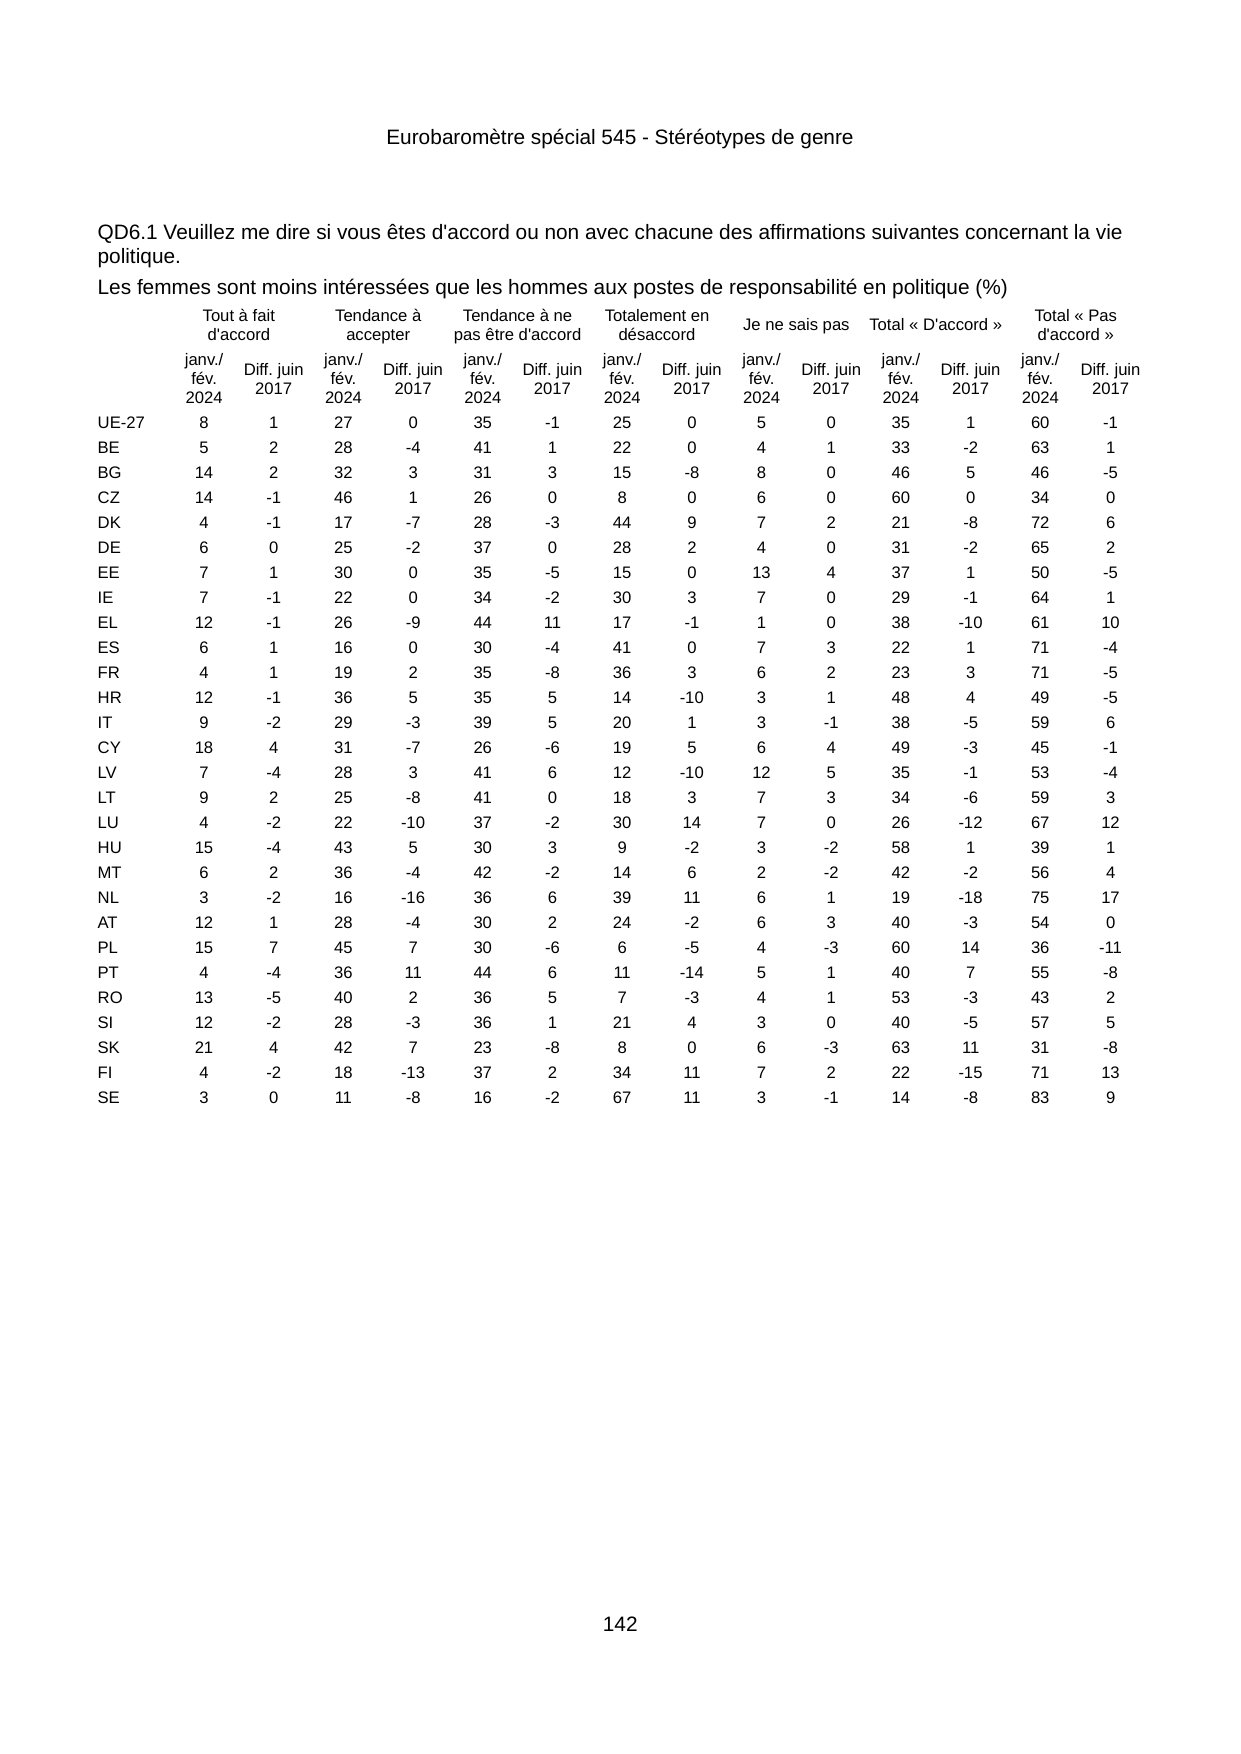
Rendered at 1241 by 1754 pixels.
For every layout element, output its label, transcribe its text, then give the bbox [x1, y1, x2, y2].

table_cell -2 [796, 860, 866, 885]
table_cell CY [95, 735, 169, 760]
table_cell 7 [726, 785, 796, 810]
table_cell -4 [1075, 760, 1146, 785]
table_cell -2 [518, 585, 587, 610]
table_cell -10 [378, 810, 448, 835]
table_cell 8 [169, 410, 239, 435]
table_cell 6 [726, 485, 796, 510]
table_cell 42 [448, 860, 517, 885]
table_cell -1 [1075, 410, 1146, 435]
table_cell 6 [1075, 710, 1146, 735]
table_cell 30 [587, 585, 657, 610]
table_cell -2 [239, 1060, 308, 1085]
table_cell 28 [308, 910, 378, 935]
table_cell 1 [1075, 585, 1146, 610]
table_cell [95, 347, 169, 410]
table_cell 4 [936, 685, 1005, 710]
table_cell 3 [657, 585, 726, 610]
table_cell 23 [448, 1035, 517, 1060]
table_cell 21 [866, 510, 936, 535]
table_cell 3 [726, 685, 796, 710]
table_cell 4 [726, 985, 796, 1010]
table_cell 37 [448, 810, 517, 835]
table_cell 42 [308, 1035, 378, 1060]
table_cell 5 [726, 960, 796, 985]
table_cell 1 [796, 685, 866, 710]
table_cell 43 [1005, 985, 1075, 1010]
table_cell 6 [1075, 510, 1146, 535]
table_cell 60 [866, 485, 936, 510]
table_cell 30 [448, 910, 517, 935]
table_cell 4 [169, 810, 239, 835]
table_cell -14 [657, 960, 726, 985]
table_cell 0 [378, 560, 448, 585]
table_cell 41 [448, 760, 517, 785]
table_cell 9 [169, 785, 239, 810]
table_cell 8 [587, 485, 657, 510]
table_cell 31 [308, 735, 378, 760]
table_cell 11 [936, 1035, 1005, 1060]
table_cell 0 [239, 535, 308, 560]
table_cell -4 [518, 635, 587, 660]
table_cell 14 [657, 810, 726, 835]
table_cell 57 [1005, 1010, 1075, 1035]
table_cell -12 [936, 810, 1005, 835]
table_cell 14 [169, 485, 239, 510]
table_cell 2 [1075, 535, 1146, 560]
table_cell EL [95, 610, 169, 635]
table_cell janv./fév. 2024 [726, 347, 796, 410]
table_cell 6 [518, 960, 587, 985]
table_cell -8 [518, 660, 587, 685]
table_cell 75 [1005, 885, 1075, 910]
table_cell -3 [378, 1010, 448, 1035]
table_cell 17 [1075, 885, 1146, 910]
table_cell 14 [936, 935, 1005, 960]
table_cell Diff. juin 2017 [239, 347, 308, 410]
table_cell Totalement en désaccord [587, 303, 726, 347]
table_cell 3 [657, 785, 726, 810]
table_cell 11 [308, 1085, 378, 1110]
table_cell -4 [378, 435, 448, 460]
table_cell 12 [169, 685, 239, 710]
table_cell 16 [308, 885, 378, 910]
table_cell 4 [726, 435, 796, 460]
table_cell 3 [1075, 785, 1146, 810]
table_cell RO [95, 985, 169, 1010]
table_cell 15 [587, 560, 657, 585]
table_cell 28 [308, 435, 378, 460]
table_cell 13 [169, 985, 239, 1010]
table_cell 2 [1075, 985, 1146, 1010]
table_cell -3 [936, 735, 1005, 760]
table_cell 2 [796, 1060, 866, 1085]
table_cell -1 [239, 585, 308, 610]
table_cell 20 [587, 710, 657, 735]
table_cell 3 [726, 710, 796, 735]
table_cell 4 [169, 960, 239, 985]
table_cell 36 [448, 985, 517, 1010]
table_cell ES [95, 635, 169, 660]
table_cell 34 [866, 785, 936, 810]
table_cell 34 [587, 1060, 657, 1085]
table_cell 0 [657, 435, 726, 460]
table_cell -2 [936, 860, 1005, 885]
table_cell -2 [518, 810, 587, 835]
table_cell 13 [726, 560, 796, 585]
table_cell 1 [1075, 835, 1146, 860]
table_cell 46 [308, 485, 378, 510]
table_cell 36 [587, 660, 657, 685]
table_cell 33 [866, 435, 936, 460]
table_cell 18 [169, 735, 239, 760]
table_cell 4 [169, 1060, 239, 1085]
table_cell -3 [796, 935, 866, 960]
table_cell 3 [378, 760, 448, 785]
table_cell 12 [726, 760, 796, 785]
table_cell EE [95, 560, 169, 585]
table_cell 26 [448, 735, 517, 760]
table_cell 7 [726, 810, 796, 835]
table_cell 61 [1005, 610, 1075, 635]
table_cell 7 [378, 1035, 448, 1060]
table_cell 4 [796, 560, 866, 585]
table_cell -16 [378, 885, 448, 910]
table_cell -2 [239, 1010, 308, 1035]
table_cell -5 [657, 935, 726, 960]
table_cell 7 [378, 935, 448, 960]
table_cell NL [95, 885, 169, 910]
table_cell 0 [796, 410, 866, 435]
table_cell 6 [726, 910, 796, 935]
table_cell 16 [448, 1085, 517, 1110]
table_cell 49 [866, 735, 936, 760]
table_cell 6 [169, 535, 239, 560]
table_cell 67 [587, 1085, 657, 1110]
table_cell 35 [448, 660, 517, 685]
table_cell MT [95, 860, 169, 885]
table_cell Diff. juin 2017 [657, 347, 726, 410]
table_cell 1 [239, 910, 308, 935]
table_cell 14 [169, 460, 239, 485]
table_cell DK [95, 510, 169, 535]
table_cell -8 [936, 1085, 1005, 1110]
table_cell Diff. juin 2017 [936, 347, 1005, 410]
table_cell 36 [308, 960, 378, 985]
table_cell -10 [936, 610, 1005, 635]
table_cell 6 [726, 1035, 796, 1060]
table_cell 11 [378, 960, 448, 985]
table_cell IE [95, 585, 169, 610]
table_cell 6 [726, 735, 796, 760]
table_cell 14 [587, 685, 657, 710]
table_cell CZ [95, 485, 169, 510]
table_cell 39 [448, 710, 517, 735]
table_cell 22 [308, 585, 378, 610]
table_cell 7 [169, 760, 239, 785]
table_cell 7 [726, 510, 796, 535]
table_cell 22 [866, 1060, 936, 1085]
table_cell 2 [378, 660, 448, 685]
table_cell 37 [448, 535, 517, 560]
table_cell 35 [866, 760, 936, 785]
table_header QD6.1 Veuillez me dire si vous êtes d'accord ou non avec chacune des affirmations suivantes concernant la vie politique. [95, 217, 1146, 270]
table_cell -3 [657, 985, 726, 1010]
table_cell 71 [1005, 1060, 1075, 1085]
table_cell 31 [448, 460, 517, 485]
table_cell 63 [1005, 435, 1075, 460]
table_cell -6 [518, 735, 587, 760]
table_cell -4 [378, 910, 448, 935]
table_cell janv./fév. 2024 [448, 347, 517, 410]
table_cell 5 [796, 760, 866, 785]
table_cell 3 [169, 1085, 239, 1110]
table_cell 35 [448, 410, 517, 435]
table_cell 0 [657, 1035, 726, 1060]
table_cell -4 [239, 960, 308, 985]
table_cell 15 [169, 935, 239, 960]
table_cell 1 [657, 710, 726, 735]
table_cell janv./fév. 2024 [169, 347, 239, 410]
table_cell DE [95, 535, 169, 560]
table_cell 35 [448, 560, 517, 585]
table_cell 0 [1075, 910, 1146, 935]
table_cell 22 [308, 810, 378, 835]
table_cell 6 [518, 760, 587, 785]
table_cell Diff. juin 2017 [796, 347, 866, 410]
table_cell 15 [587, 460, 657, 485]
table_cell 38 [866, 610, 936, 635]
table_cell Je ne sais pas [726, 303, 866, 347]
table_cell 35 [866, 410, 936, 435]
table_cell 4 [726, 535, 796, 560]
table_cell 30 [587, 810, 657, 835]
table_cell 14 [587, 860, 657, 885]
table_cell 65 [1005, 535, 1075, 560]
table_cell 0 [378, 635, 448, 660]
table_cell 53 [866, 985, 936, 1010]
table_cell HR [95, 685, 169, 710]
table_cell 25 [308, 535, 378, 560]
table_cell -5 [1075, 560, 1146, 585]
table_cell 9 [1075, 1085, 1146, 1110]
table_cell 9 [169, 710, 239, 735]
table_cell -1 [936, 585, 1005, 610]
table_cell 3 [169, 885, 239, 910]
table_cell 59 [1005, 785, 1075, 810]
table_cell -5 [239, 985, 308, 1010]
table_cell 7 [726, 635, 796, 660]
table_cell Diff. juin 2017 [1075, 347, 1146, 410]
table_cell 34 [448, 585, 517, 610]
table_cell 41 [587, 635, 657, 660]
table_cell 0 [796, 810, 866, 835]
table_cell 0 [378, 585, 448, 610]
table_cell 58 [866, 835, 936, 860]
table_cell -11 [1075, 935, 1146, 960]
table_cell 0 [796, 535, 866, 560]
table_cell janv./fév. 2024 [587, 347, 657, 410]
table_cell 36 [308, 685, 378, 710]
table_cell 6 [726, 660, 796, 685]
table_cell 28 [587, 535, 657, 560]
table_cell 0 [796, 485, 866, 510]
table_cell 5 [378, 685, 448, 710]
table_cell -2 [239, 810, 308, 835]
table_cell Total « Pas d'accord » [1005, 303, 1146, 347]
table_cell -8 [1075, 960, 1146, 985]
table_cell 3 [936, 660, 1005, 685]
table_cell 5 [936, 460, 1005, 485]
table_cell -3 [796, 1035, 866, 1060]
table_cell 1 [239, 410, 308, 435]
table_cell 1 [936, 560, 1005, 585]
table_cell Tendance à accepter [308, 303, 448, 347]
table_cell 71 [1005, 660, 1075, 685]
table_cell 2 [518, 1060, 587, 1085]
table_cell 12 [1075, 810, 1146, 835]
table_cell 0 [796, 460, 866, 485]
table_cell 30 [448, 935, 517, 960]
table_cell 0 [796, 585, 866, 610]
table_cell PL [95, 935, 169, 960]
table_cell 12 [169, 910, 239, 935]
table_cell -5 [936, 710, 1005, 735]
table_cell -4 [239, 835, 308, 860]
table_cell 67 [1005, 810, 1075, 835]
table_cell -13 [378, 1060, 448, 1085]
table_cell -8 [936, 510, 1005, 535]
table_cell 0 [796, 610, 866, 635]
table_cell Tendance à ne pas être d'accord [448, 303, 587, 347]
table_cell 4 [1075, 860, 1146, 885]
table_cell janv./fév. 2024 [308, 347, 378, 410]
table_cell 1 [726, 610, 796, 635]
table_cell janv./fév. 2024 [1005, 347, 1075, 410]
table_cell 5 [518, 985, 587, 1010]
table_cell 5 [378, 835, 448, 860]
table_cell 2 [726, 860, 796, 885]
table_cell 1 [936, 410, 1005, 435]
table_cell 42 [866, 860, 936, 885]
table_cell 9 [657, 510, 726, 535]
table_cell 2 [518, 910, 587, 935]
table_cell Les femmes sont moins intéressées que les hommes aux postes de responsabilité en politique (%) [95, 270, 1146, 303]
table_cell 6 [726, 885, 796, 910]
table_cell 12 [169, 610, 239, 635]
table_cell 14 [866, 1085, 936, 1110]
table_cell 17 [587, 610, 657, 635]
table_cell 12 [169, 1010, 239, 1035]
table_cell 31 [866, 535, 936, 560]
table_cell 19 [866, 885, 936, 910]
table_cell BE [95, 435, 169, 460]
table_cell 4 [726, 935, 796, 960]
table_cell 60 [1005, 410, 1075, 435]
table_cell -8 [518, 1035, 587, 1060]
table_cell 25 [308, 785, 378, 810]
table_cell 3 [796, 910, 866, 935]
table_cell LU [95, 810, 169, 835]
table_cell 11 [657, 885, 726, 910]
table_cell 29 [308, 710, 378, 735]
table_cell 0 [518, 785, 587, 810]
table_cell 21 [587, 1010, 657, 1035]
table_cell 4 [169, 510, 239, 535]
table_cell SE [95, 1085, 169, 1110]
table_cell 6 [518, 885, 587, 910]
table_cell 63 [866, 1035, 936, 1060]
table_cell 26 [308, 610, 378, 635]
table_cell -3 [378, 710, 448, 735]
table_cell 28 [448, 510, 517, 535]
table_cell -1 [936, 760, 1005, 785]
table_cell 39 [587, 885, 657, 910]
table_cell 1 [239, 635, 308, 660]
table_cell 71 [1005, 635, 1075, 660]
table_cell 2 [239, 460, 308, 485]
table_cell -1 [1075, 735, 1146, 760]
table_cell IT [95, 710, 169, 735]
table_cell 1 [796, 985, 866, 1010]
table_cell 5 [1075, 1010, 1146, 1035]
table_cell 0 [657, 410, 726, 435]
table_cell 5 [726, 410, 796, 435]
table_cell SK [95, 1035, 169, 1060]
table_cell [95, 303, 169, 347]
table_cell 0 [657, 635, 726, 660]
table_cell 26 [448, 485, 517, 510]
table_cell 2 [796, 510, 866, 535]
table_cell 19 [587, 735, 657, 760]
table_cell 60 [866, 935, 936, 960]
table_cell 1 [1075, 435, 1146, 460]
table_cell UE-27 [95, 410, 169, 435]
table_cell 39 [1005, 835, 1075, 860]
table_cell 7 [239, 935, 308, 960]
table_cell 22 [587, 435, 657, 460]
table_cell 1 [936, 635, 1005, 660]
table_cell 15 [169, 835, 239, 860]
table_cell 3 [726, 1085, 796, 1110]
table_cell -2 [936, 435, 1005, 460]
table_cell 36 [308, 860, 378, 885]
table_cell 24 [587, 910, 657, 935]
table_cell 6 [587, 935, 657, 960]
table_cell 46 [866, 460, 936, 485]
table_cell SI [95, 1010, 169, 1035]
table_cell LV [95, 760, 169, 785]
table_cell 1 [936, 835, 1005, 860]
table_cell 28 [308, 1010, 378, 1035]
table_cell 40 [866, 1010, 936, 1035]
table_cell Total « D'accord » [866, 303, 1005, 347]
table_cell -2 [796, 835, 866, 860]
table_cell 36 [448, 1010, 517, 1035]
table_cell -2 [518, 860, 587, 885]
table_cell 23 [866, 660, 936, 685]
table_cell 3 [518, 460, 587, 485]
table_cell 1 [796, 885, 866, 910]
table_cell 35 [448, 685, 517, 710]
table_cell 4 [796, 735, 866, 760]
table_cell 5 [169, 435, 239, 460]
table_cell 2 [239, 860, 308, 885]
table_cell 7 [587, 985, 657, 1010]
table_cell -5 [518, 560, 587, 585]
table_cell FI [95, 1060, 169, 1085]
table_cell -1 [239, 685, 308, 710]
table_cell -5 [1075, 660, 1146, 685]
table_cell 11 [657, 1085, 726, 1110]
table_cell 53 [1005, 760, 1075, 785]
table_cell 6 [169, 860, 239, 885]
table_cell 45 [308, 935, 378, 960]
table_cell 46 [1005, 460, 1075, 485]
table_cell 38 [866, 710, 936, 735]
table_cell 45 [1005, 735, 1075, 760]
table_cell 0 [936, 485, 1005, 510]
table_cell 28 [308, 760, 378, 785]
table_cell 7 [726, 1060, 796, 1085]
table_cell 7 [936, 960, 1005, 985]
table_cell 32 [308, 460, 378, 485]
table_cell 7 [726, 585, 796, 610]
table_cell 41 [448, 785, 517, 810]
table_cell 0 [518, 535, 587, 560]
table_cell -7 [378, 735, 448, 760]
table_cell -2 [936, 535, 1005, 560]
table_cell 1 [518, 1010, 587, 1035]
table_cell FR [95, 660, 169, 685]
table_cell 2 [239, 435, 308, 460]
table_cell 30 [448, 635, 517, 660]
table_cell -8 [378, 785, 448, 810]
table_cell 3 [796, 635, 866, 660]
table_cell -6 [518, 935, 587, 960]
table_cell 44 [448, 610, 517, 635]
table_cell -9 [378, 610, 448, 635]
table_cell -1 [796, 1085, 866, 1110]
table_cell -5 [1075, 460, 1146, 485]
table_cell -2 [239, 710, 308, 735]
table_cell 37 [448, 1060, 517, 1085]
table_cell -1 [518, 410, 587, 435]
table_cell -10 [657, 760, 726, 785]
table_cell 2 [239, 785, 308, 810]
table_cell 0 [518, 485, 587, 510]
table_cell 8 [726, 460, 796, 485]
table_cell 40 [866, 910, 936, 935]
table_cell 1 [796, 960, 866, 985]
table_cell 6 [657, 860, 726, 885]
table_cell 48 [866, 685, 936, 710]
table_cell 29 [866, 585, 936, 610]
table_cell 27 [308, 410, 378, 435]
table_cell 0 [657, 560, 726, 585]
table_cell 4 [657, 1010, 726, 1035]
table_cell 13 [1075, 1060, 1146, 1085]
table_cell 3 [657, 660, 726, 685]
table_cell 34 [1005, 485, 1075, 510]
table_cell 3 [518, 835, 587, 860]
table_cell -15 [936, 1060, 1005, 1085]
table_cell 36 [448, 885, 517, 910]
table_cell 2 [796, 660, 866, 685]
table_cell 5 [518, 710, 587, 735]
table_cell Diff. juin 2017 [378, 347, 448, 410]
table_cell 49 [1005, 685, 1075, 710]
table_cell BG [95, 460, 169, 485]
table_cell 10 [1075, 610, 1146, 635]
table_cell 11 [587, 960, 657, 985]
table_cell -3 [936, 910, 1005, 935]
table_cell 50 [1005, 560, 1075, 585]
table_cell 64 [1005, 585, 1075, 610]
table_cell Diff. juin 2017 [518, 347, 587, 410]
table_cell -6 [936, 785, 1005, 810]
table_cell 30 [448, 835, 517, 860]
table_cell 0 [378, 410, 448, 435]
table_cell 1 [239, 660, 308, 685]
table_cell 3 [726, 835, 796, 860]
table_cell -1 [657, 610, 726, 635]
table_cell 0 [657, 485, 726, 510]
table_cell 12 [587, 760, 657, 785]
table_cell -10 [657, 685, 726, 710]
table_cell 72 [1005, 510, 1075, 535]
table_cell 1 [239, 560, 308, 585]
table_cell 40 [308, 985, 378, 1010]
table_cell -4 [378, 860, 448, 885]
table_cell 83 [1005, 1085, 1075, 1110]
table_cell -2 [657, 835, 726, 860]
table_cell 36 [1005, 935, 1075, 960]
table_cell -8 [1075, 1035, 1146, 1060]
table_cell 5 [657, 735, 726, 760]
table_cell 8 [587, 1035, 657, 1060]
table_cell 25 [587, 410, 657, 435]
table_cell 3 [726, 1010, 796, 1035]
table_cell 3 [796, 785, 866, 810]
table_cell 37 [866, 560, 936, 585]
table_cell Tout à fait d'accord [169, 303, 308, 347]
table_cell -3 [518, 510, 587, 535]
table_cell PT [95, 960, 169, 985]
table_cell -1 [239, 610, 308, 635]
table_cell 22 [866, 635, 936, 660]
table_cell 1 [378, 485, 448, 510]
table_cell -2 [657, 910, 726, 935]
table_cell 59 [1005, 710, 1075, 735]
table_cell 18 [587, 785, 657, 810]
table_cell 30 [308, 560, 378, 585]
table_cell 19 [308, 660, 378, 685]
table_cell 17 [308, 510, 378, 535]
table_cell 7 [169, 585, 239, 610]
table_cell 0 [239, 1085, 308, 1110]
table_cell -2 [239, 885, 308, 910]
table_cell 21 [169, 1035, 239, 1060]
table_cell 31 [1005, 1035, 1075, 1060]
table_cell 11 [518, 610, 587, 635]
table_cell AT [95, 910, 169, 935]
table_cell 40 [866, 960, 936, 985]
table_cell -1 [239, 485, 308, 510]
table_cell 43 [308, 835, 378, 860]
table_cell -8 [657, 460, 726, 485]
table_cell -4 [1075, 635, 1146, 660]
table_cell -2 [518, 1085, 587, 1110]
table_cell 26 [866, 810, 936, 835]
table_cell 11 [657, 1060, 726, 1085]
table_cell -8 [378, 1085, 448, 1110]
table_cell 16 [308, 635, 378, 660]
table_cell HU [95, 835, 169, 860]
table_cell 56 [1005, 860, 1075, 885]
table_cell 54 [1005, 910, 1075, 935]
table_cell -5 [936, 1010, 1005, 1035]
table_cell -18 [936, 885, 1005, 910]
table_cell 9 [587, 835, 657, 860]
table_cell -2 [378, 535, 448, 560]
table_cell -5 [1075, 685, 1146, 710]
table_cell 44 [587, 510, 657, 535]
table_cell 44 [448, 960, 517, 985]
table_cell 6 [169, 635, 239, 660]
table_cell 4 [239, 735, 308, 760]
table_cell 0 [796, 1010, 866, 1035]
table_cell 4 [169, 660, 239, 685]
table_cell janv./fév. 2024 [866, 347, 936, 410]
table_cell 4 [239, 1035, 308, 1060]
table_cell 5 [518, 685, 587, 710]
table_cell 55 [1005, 960, 1075, 985]
table_cell 2 [657, 535, 726, 560]
table_cell 1 [518, 435, 587, 460]
table_cell -1 [796, 710, 866, 735]
table_cell -4 [239, 760, 308, 785]
table_cell 41 [448, 435, 517, 460]
table_cell 0 [1075, 485, 1146, 510]
table_cell LT [95, 785, 169, 810]
table_cell 3 [378, 460, 448, 485]
table_cell -1 [239, 510, 308, 535]
table_cell -3 [936, 985, 1005, 1010]
table_cell 18 [308, 1060, 378, 1085]
table_cell 1 [796, 435, 866, 460]
table_cell 2 [378, 985, 448, 1010]
table_cell -7 [378, 510, 448, 535]
table_cell 7 [169, 560, 239, 585]
